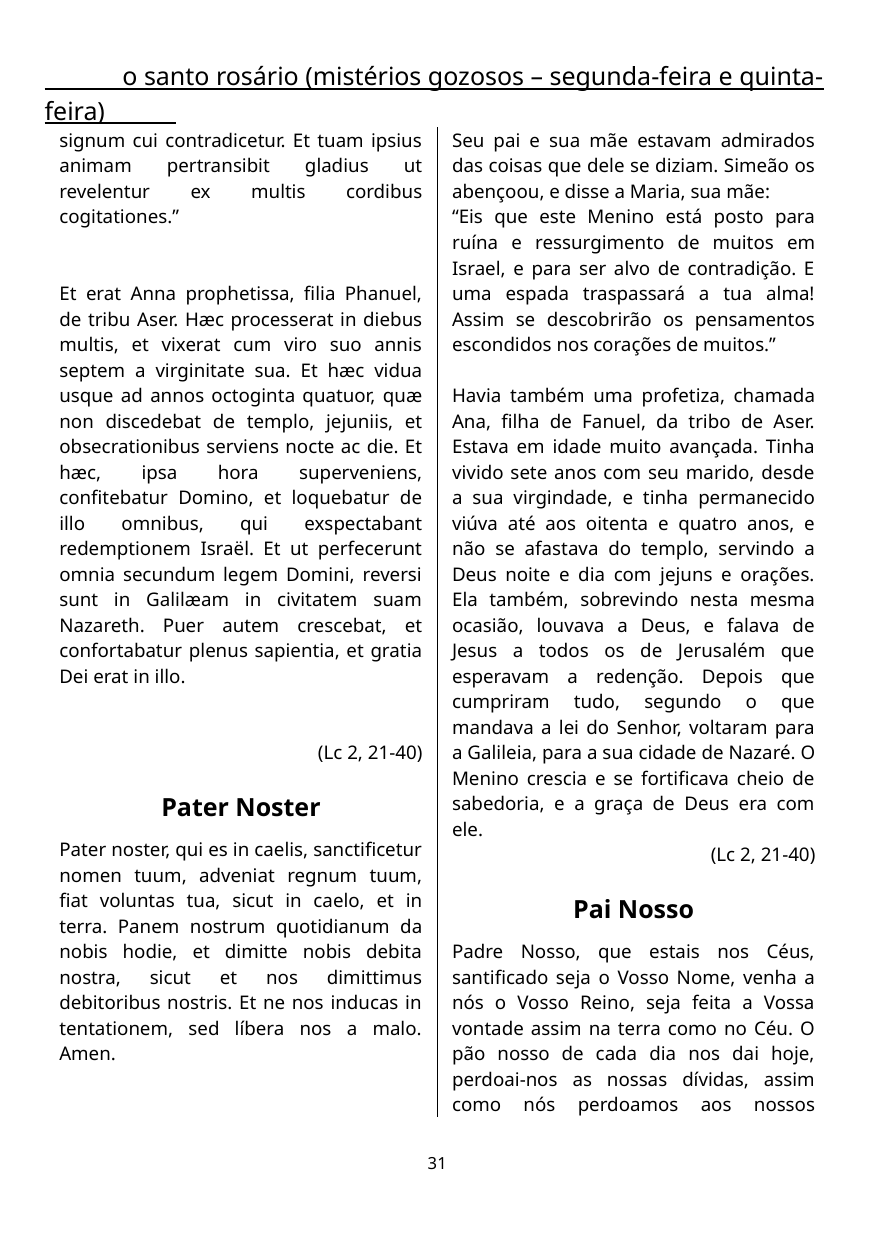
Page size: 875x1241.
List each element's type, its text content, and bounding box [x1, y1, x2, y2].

table_header signum cui contradicetur. Et tuam ipsius animam pertransibit gladius ut revelentur ex multis cordibus cogitationes.” Et erat Anna prophetissa, filia Phanuel, de tribu Aser. Hæc processerat in diebus multis, et vixerat cum viro suo annis septem a virginitate sua. Et hæc vidua usque ad annos octoginta quatuor, quæ non discedebat de templo, jejuniis, et obsecrationibus serviens nocte ac die. Et hæc, ipsa hora superveniens, confitebatur Domino, et loquebatur de illo omnibus, qui exspectabant redemptionem Israël. Et ut perfecerunt omnia secundum legem Domini, reversi sunt in Galilæam in civitatem suam Nazareth. Puer autem crescebat, et confortabatur plenus sapientia, et gratia Dei erat in illo. (Lc 2, 21-40) Pater Noster Pater noster, qui es in caelis, sanctificetur nomen tuum, adveniat regnum tuum, fiat voluntas tua, sicut in caelo, et in terra. Panem nostrum quotidianum da nobis hodie, et dimitte nobis debita nostra, sicut et nos dimittimus debitoribus nostris. Et ne nos inducas in tentationem, sed líbera nos a malo. Amen. [44, 127, 437, 1117]
table_header Seu pai e sua mãe estavam admirados das coisas que dele se diziam. Simeão os abençoou, e disse a Maria, sua mãe: “Eis que este Menino está posto para ruína e ressurgimento de muitos em Israel, e para ser alvo de contradição. E uma espada traspassará a tua alma! Assim se descobrirão os pensamentos escondidos nos corações de muitos.” Havia também uma profetiza, chamada Ana, filha de Fanuel, da tribo de Aser. Estava em idade muito avançada. Tinha vivido sete anos com seu marido, desde a sua virgindade, e tinha permanecido viúva até aos oitenta e quatro anos, e não se afastava do templo, servindo a Deus noite e dia com jejuns e orações. Ela também, sobrevindo nesta mesma ocasião, louvava a Deus, e falava de Jesus a todos os de Jerusalém que esperavam a redenção. Depois que cumpriram tudo, segundo o que mandava a lei do Senhor, voltaram para a Galileia, para a sua cidade de Nazaré. O Menino crescia e se fortificava cheio de sabedoria, e a graça de Deus era com ele. (Lc 2, 21-40) Pai Nosso Padre Nosso, que estais nos Céus, santificado seja o Vosso Nome, venha a nós o Vosso Reino, seja feita a Vossa vontade assim na terra como no Céu. O pão nosso de cada dia nos dai hoje, perdoai-nos as nossas dívidas, assim como nós perdoamos aos nossos [438, 127, 830, 1117]
